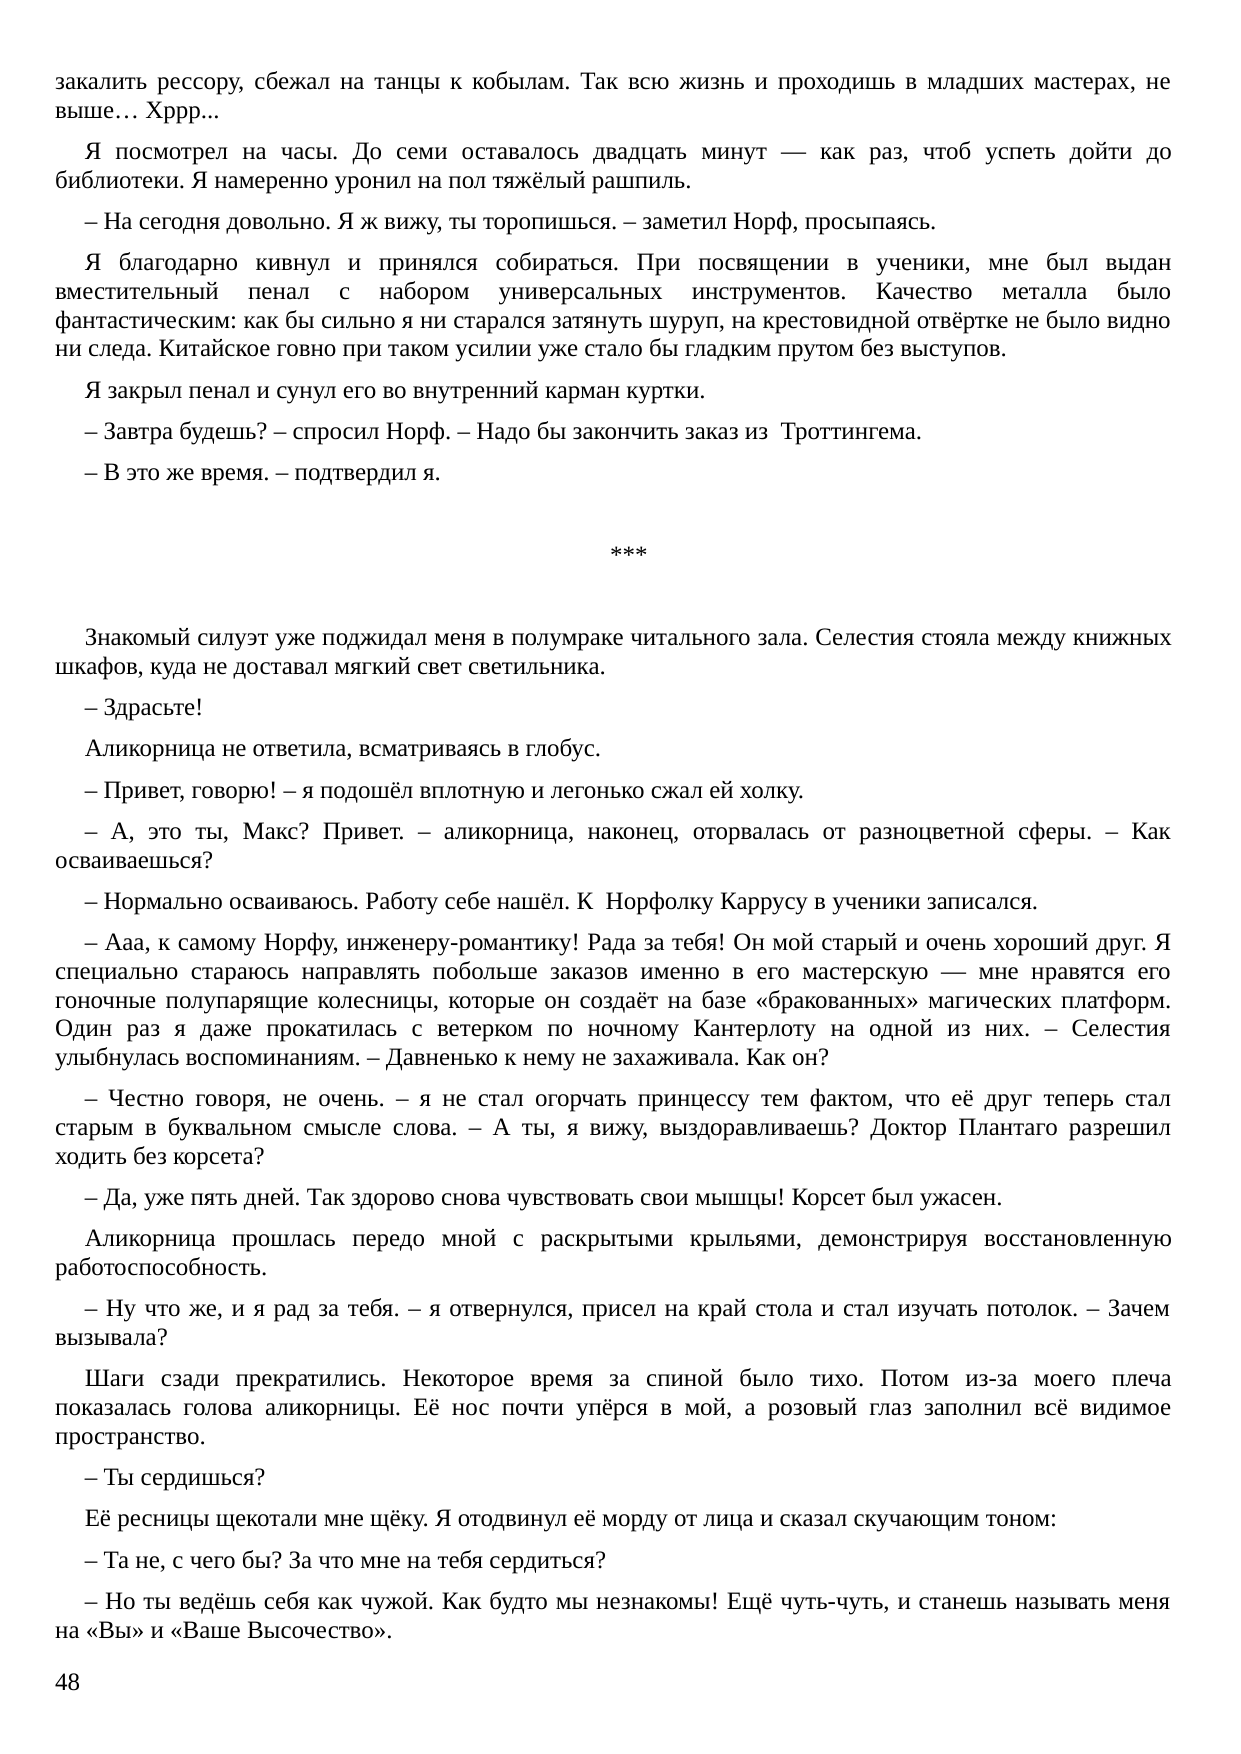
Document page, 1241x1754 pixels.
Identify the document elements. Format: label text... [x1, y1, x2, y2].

text – Ну что же, и я рад за тебя. – я отвернулся, присел на край стола и стал изучать потолок. – Зачем вызывала? [55, 1293, 1173, 1351]
text Я закрыл пенал и сунул его во внутренний карман куртки. [55, 375, 1173, 403]
text Шаги сзади прекратились. Некоторое время за спиной было тихо. Потом из-за моего плеча показалась голова аликорницы. Её нос почти упёрся в мой, а розовый глаз заполнил всё видимое пространство. [55, 1363, 1173, 1450]
text – Ааа, к самому Норфу, инженеру-романтику! Рада за тебя! Он мой старый и очень хороший друг. Я специально стараюсь направлять побольше заказов именно в его мастерскую — мне нравятся его гоночные полупарящие колесницы, которые он создаёт на базе «бракованных» магических платформ. Один раз я даже прокатилась с ветерком по ночному Кантерлоту на одной из них. – Селестия улыбнулась воспоминаниям. – Давненько к нему не захаживала. Как он? [55, 927, 1173, 1071]
text Я посмотрел на часы. До семи оставалось двадцать минут — как раз, чтоб успеть дойти до библиотеки. Я намеренно уронил на пол тяжёлый рашпиль. [55, 136, 1173, 193]
text – Та не, с чего бы? За что мне на тебя сердиться? [55, 1545, 1173, 1573]
text – Привет, говорю! – я подошёл вплотную и легонько сжал ей холку. [55, 775, 1173, 803]
text закалить рессору, сбежал на танцы к кобылам. Так всю жизнь и проходишь в младших мастерах, не выше… Хррр... [55, 66, 1173, 123]
text Знакомый силуэт уже поджидал меня в полумраке читального зала. Селестия стояла между книжных шкафов, куда не доставал мягкий свет светильника. [55, 622, 1173, 680]
text Я благодарно кивнул и принялся собираться. При посвящении в ученики, мне был выдан вместительный пенал с набором универсальных инструментов. Качество металла было фантастическим: как бы сильно я ни старался затянуть шуруп, на крестовидной отвёртке не было видно ни следа. Китайское говно при таком усилии уже стало бы гладким прутом без выступов. [55, 247, 1173, 362]
text Аликорница прошлась передо мной с раскрытыми крыльями, демонстрируя восстановленную работоспособность. [55, 1223, 1173, 1281]
text – Честно говоря, не очень. – я не стал огорчать принцессу тем фактом, что её друг теперь стал старым в буквальном смысле слова. – А ты, я вижу, выздоравливаешь? Доктор Плантаго разрешил ходить без корсета? [55, 1083, 1173, 1170]
text – В это же время. – подтвердил я. [55, 457, 1173, 486]
text – А, это ты, Макс? Привет. – аликорница, наконец, оторвалась от разноцветной сферы. – Как осваиваешься? [55, 816, 1173, 873]
text *** [55, 540, 1173, 568]
text – Здрасьте! [55, 692, 1173, 721]
text Её ресницы щекотали мне щёку. Я отодвинул её морду от лица и сказал скучающим тоном: [55, 1503, 1173, 1532]
text – Ты сердишься? [55, 1462, 1173, 1491]
text – Нормально осваиваюсь. Работу себе нашёл. К Норфолку Каррусу в ученики записался. [55, 886, 1173, 915]
text Аликорница не ответила, всматриваясь в глобус. [55, 733, 1173, 762]
text – Но ты ведёшь себя как чужой. Как будто мы незнакомы! Ещё чуть-чуть, и станешь называть меня на «Вы» и «Ваше Высочество». [55, 1586, 1173, 1643]
text – Завтра будешь? – спросил Норф. – Надо бы закончить заказ из Троттингема. [55, 416, 1173, 445]
text – На сегодня довольно. Я ж вижу, ты торопишься. – заметил Норф, просыпаясь. [55, 206, 1173, 235]
text – Да, уже пять дней. Так здорово снова чувствовать свои мышцы! Корсет был ужасен. [55, 1182, 1173, 1211]
